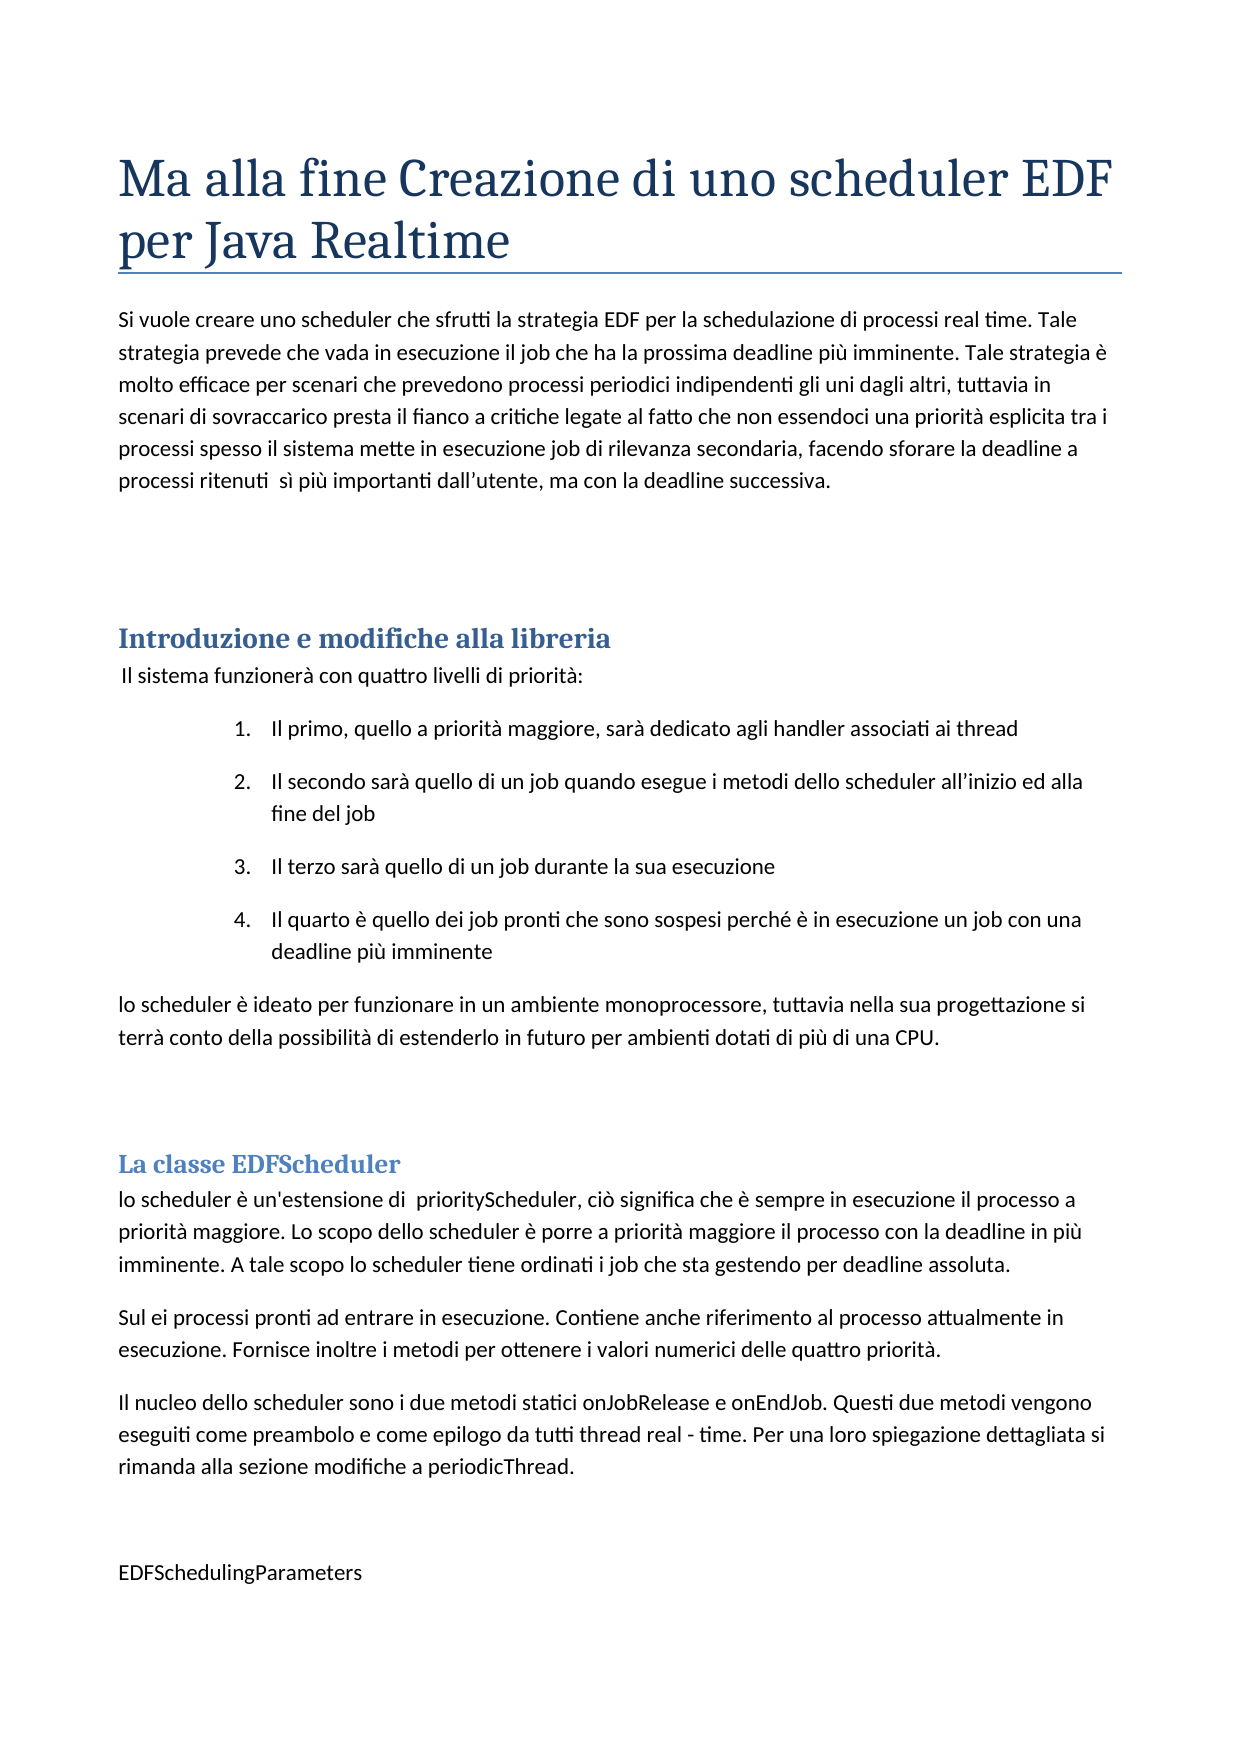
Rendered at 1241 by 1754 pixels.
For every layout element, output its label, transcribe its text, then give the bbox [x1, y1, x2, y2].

list Il terzo sarà quello di un job durante la sua esecuzione [234, 852, 1122, 880]
text Si vuole creare uno scheduler che sfrutti la strategia EDF per la schedulazione di processi real time. Tale strategia prevede che vada in esecuzione il job che ha la prossima deadline più imminente. Tale strategia è molto efficace per scenari che prevedono processi periodici indipendenti gli uni dagli altri, tuttavia in scenari di sovraccarico presta il fianco a critiche legate al fatto che non essendoci una priorità esplicita tra i processi spesso il sistema mette in esecuzione job di rilevanza secondaria, facendo sforare la deadline a processi ritenuti sì più importanti dall’utente, ma con la deadline successiva. [118, 306, 1122, 494]
text lo scheduler è un'estensione di priorityScheduler, ciò significa che è sempre in esecuzione il processo a priorità maggiore. Lo scopo dello scheduler è porre a priorità maggiore il processo con la deadline in più imminente. A tale scopo lo scheduler tiene ordinati i job che sta gestendo per deadline assoluta. [118, 1185, 1122, 1278]
list Il secondo sarà quello di un job quando esegue i metodi dello scheduler all’inizio ed alla fine del job [234, 767, 1122, 827]
text Ma alla fine Creazione di uno scheduler EDF per Java Realtime [118, 148, 1122, 272]
text Il sistema funzionerà con quattro livelli di priorità: [121, 661, 1122, 689]
text Sul ei processi pronti ad entrare in esecuzione. Contiene anche riferimento al processo attualmente in esecuzione. Fornisce inoltre i metodi per ottenere i valori numerici delle quattro priorità. [118, 1303, 1122, 1363]
subtitle La classe EDFScheduler [118, 1149, 1122, 1181]
text Il nucleo dello scheduler sono i due metodi statici onJobRelease e onEndJob. Questi due metodi vengono eseguiti come preambolo e come epilogo da tutti thread real - time. Per una loro spiegazione dettagliata si rimanda alla sezione modifiche a periodicThread. [118, 1388, 1122, 1480]
text lo scheduler è ideato per funzionare in un ambiente monoprocessore, tuttavia nella sua progettazione si terrà conto della possibilità di estenderlo in futuro per ambienti dotati di più di una CPU. [118, 991, 1122, 1051]
list Il primo, quello a priorità maggiore, sarà dedicato agli handler associati ai thread [234, 714, 1122, 742]
subtitle Introduzione e modifiche alla libreria [118, 622, 1122, 656]
text EDFSchedulingParameters [118, 1558, 1122, 1586]
list Il quarto è quello dei job pronti che sono sospesi perché è in esecuzione un job con una deadline più imminente [234, 905, 1122, 966]
